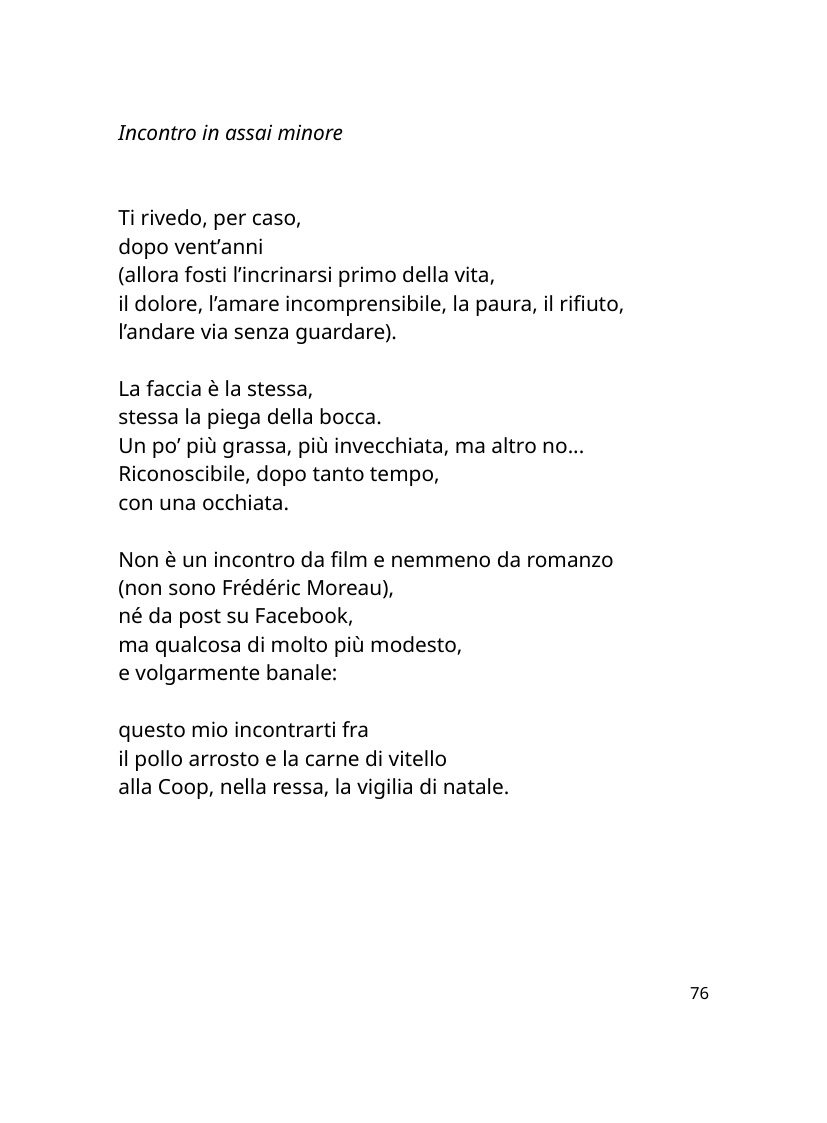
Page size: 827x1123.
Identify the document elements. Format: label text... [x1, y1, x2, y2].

text Un po’ più grassa, più invecchiata, ma altro no... [118, 431, 709, 459]
text (allora fosti lʼincrinarsi primo della vita, [118, 260, 709, 289]
text Riconoscibile, dopo tanto tempo, [118, 459, 709, 488]
text (non sono Frédéric Moreau), [118, 573, 709, 602]
text Ti rivedo, per caso, [118, 203, 709, 232]
text il dolore, l’amare incomprensibile, la paura, il rifiuto, [118, 289, 709, 317]
text né da post su Facebook, [118, 602, 709, 630]
text dopo ventʼanni [118, 232, 709, 260]
text stessa la piega della bocca. [118, 402, 709, 431]
text il pollo arrosto e la carne di vitello [118, 744, 709, 772]
text La faccia è la stessa, [118, 374, 709, 402]
text Incontro in assai minore [118, 118, 709, 147]
text l’andare via senza guardare). [118, 317, 709, 346]
text Non è un incontro da film e nemmeno da romanzo [118, 545, 709, 573]
text alla Coop, nella ressa, la vigilia di natale. [118, 772, 709, 801]
text con una occhiata. [118, 488, 709, 516]
text e volgarmente banale: [118, 658, 709, 687]
text questo mio incontrarti fra [118, 715, 709, 744]
text ma qualcosa di molto più modesto, [118, 630, 709, 658]
